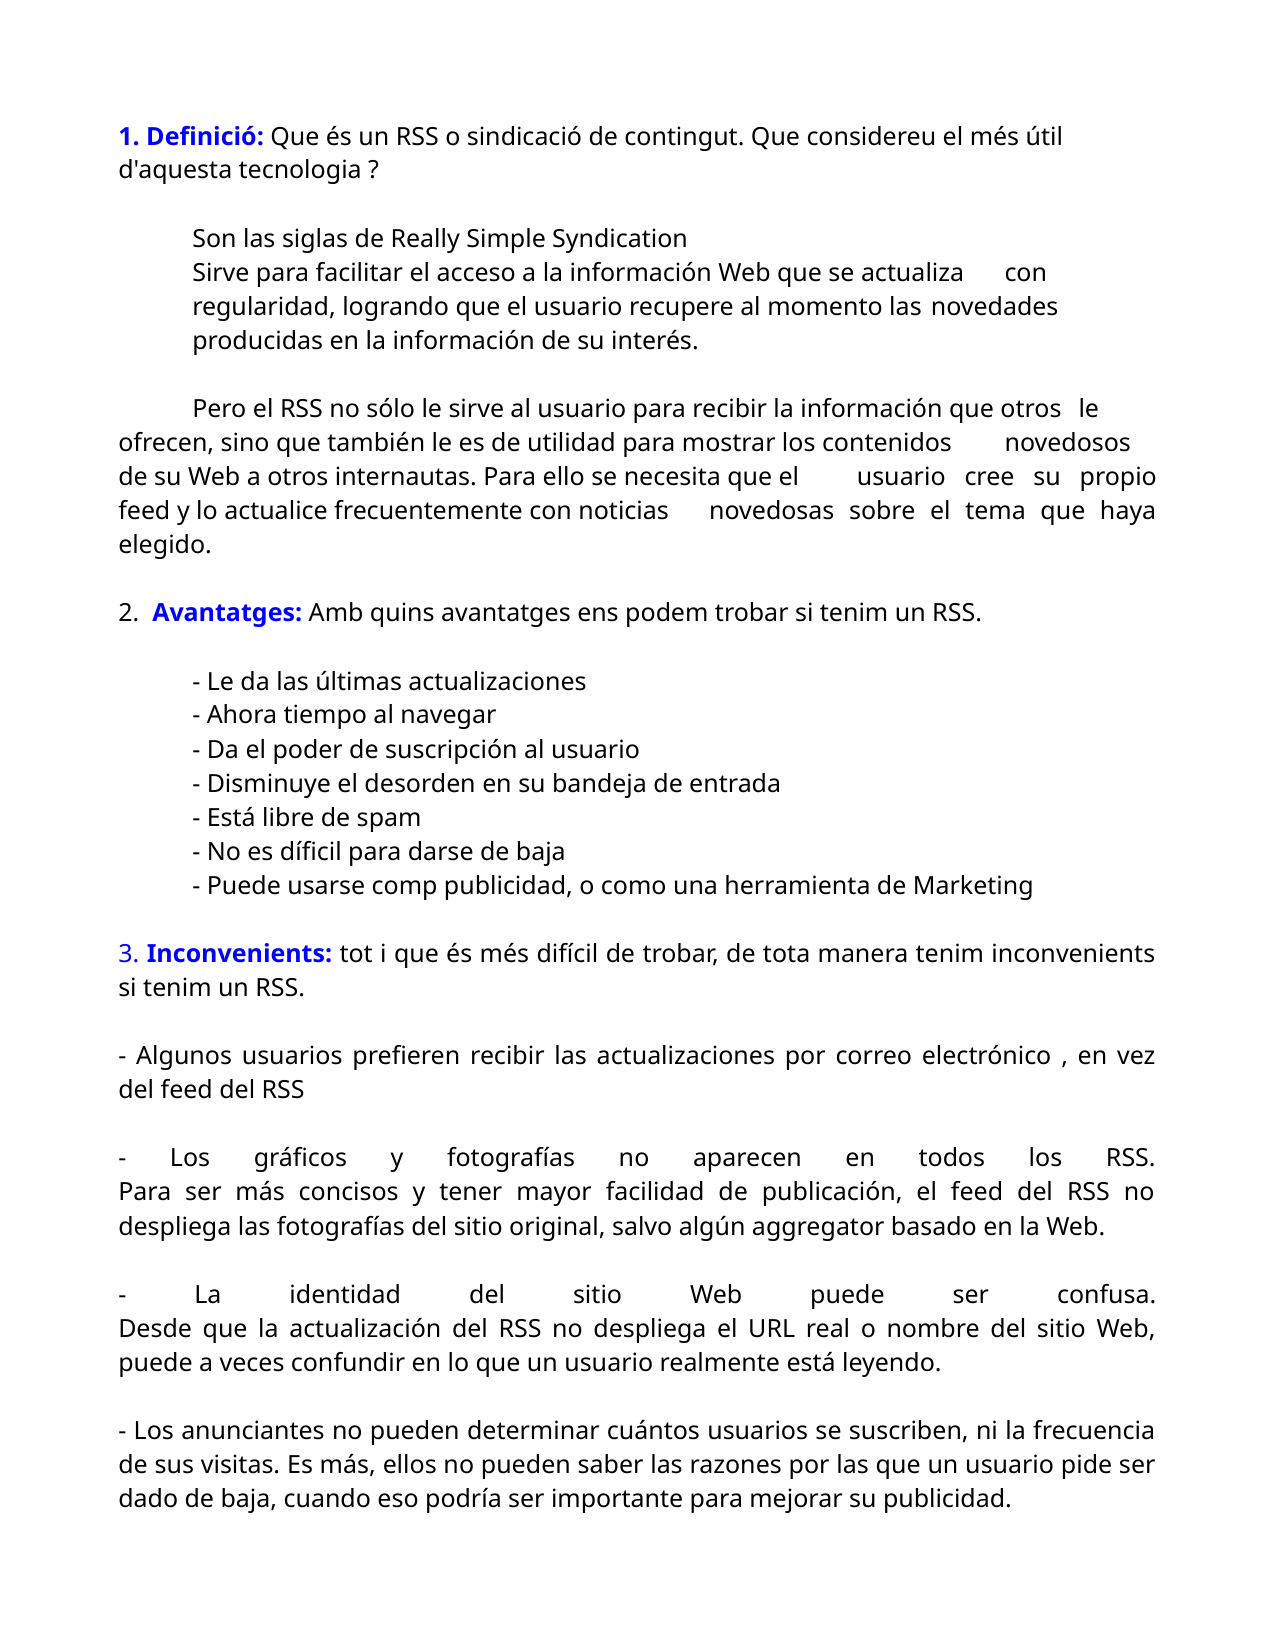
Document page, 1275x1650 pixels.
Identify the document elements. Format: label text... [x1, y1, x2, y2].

text - Los gráficos y fotografías no aparecen en todos los RSS. Para ser más concisos y tener mayor facilidad de publicación, el feed del RSS no despliega las fotografías del sitio original, salvo algún aggregator basado en la Web. [118, 1140, 1157, 1242]
text Sirve para facilitar el acceso a la información Web que se actualiza con regularidad, logrando que el usuario recupere al momento las novedades producidas en la información de su interés. [118, 254, 1157, 357]
text - Da el poder de suscripción al usuario [118, 731, 1157, 765]
text - Disminuye el desorden en su bandeja de entrada [118, 765, 1157, 799]
text Pero el RSS no sólo le sirve al usuario para recibir la información que otros le ofrecen, sino que también le es de utilidad para mostrar los contenidos novedosos de su Web a otros internautas. Para ello se necesita que el usuario cree su propio feed y lo actualice frecuentemente con noticias novedosas sobre el tema que haya elegido. [118, 391, 1157, 561]
text - La identidad del sitio Web puede ser confusa. Desde que la actualización del RSS no despliega el URL real o nombre del sitio Web, puede a veces confundir en lo que un usuario realmente está leyendo. [118, 1276, 1157, 1378]
text - Puede usarse comp publicidad, o como una herramienta de Marketing [118, 867, 1157, 902]
text - No es díficil para darse de baja [118, 833, 1157, 867]
text - Está libre de spam [118, 799, 1157, 833]
text - Ahora tiempo al navegar [118, 697, 1157, 731]
text - Algunos usuarios prefieren recibir las actualizaciones por correo electrónico , en vez del feed del RSS [118, 1038, 1157, 1106]
text 2. Avantatges: Amb quins avantatges ens podem trobar si tenim un RSS. [118, 595, 1157, 629]
text 3. Inconvenients: tot i que és més difícil de trobar, de tota manera tenim inconvenients si tenim un RSS. [118, 936, 1157, 1004]
text 1. Definició: Que és un RSS o sindicació de contingut. Que considereu el més útil d'aquesta tecnologia ? [118, 118, 1157, 186]
text Son las siglas de Really Simple Syndication [118, 220, 1157, 254]
text - Los anunciantes no pueden determinar cuántos usuarios se suscriben, ni la frecuencia de sus visitas. Es más, ellos no pueden saber las razones por las que un usuario pide ser dado de baja, cuando eso podría ser importante para mejorar su publicidad. [118, 1412, 1157, 1515]
text - Le da las últimas actualizaciones [118, 663, 1157, 697]
